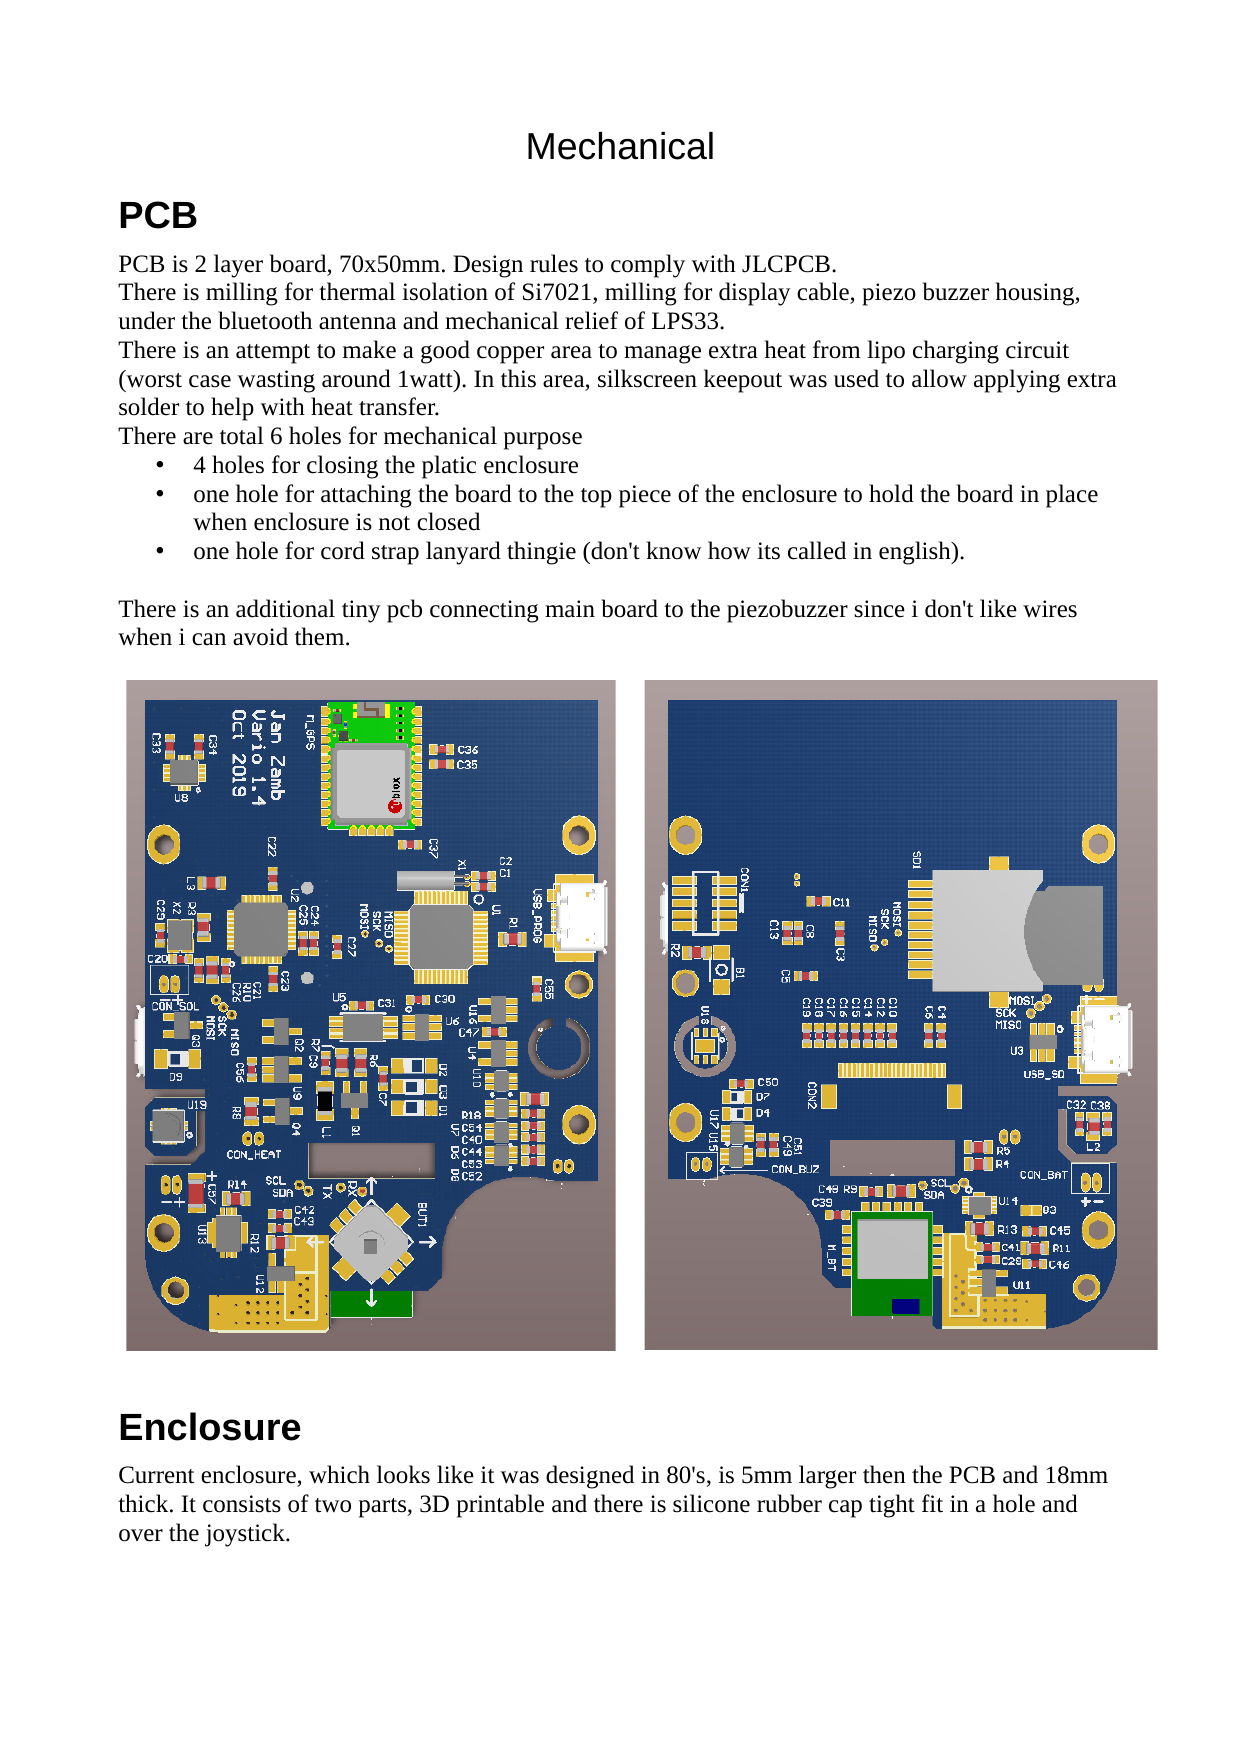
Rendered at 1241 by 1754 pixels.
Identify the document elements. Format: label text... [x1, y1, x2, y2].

text There are total 6 holes for mechanical purpose [118, 421, 1122, 450]
text Current enclosure, which looks like it was designed in 80's, is 5mm larger then the PCB and 18mm thick. It consists of two parts, 3D printable and there is silicone rubber cap tight fit in a hole and over the joystick. [118, 1461, 1122, 1547]
list one hole for cord strap lanyard thingie (don't know how its called in english). [156, 536, 1122, 565]
list one hole for attaching the board to the top piece of the enclosure to hold the board in place when enclosure is not closed [156, 479, 1122, 536]
picture [644, 680, 1158, 1350]
subtitle Mechanical [118, 124, 1122, 167]
list 4 holes for closing the platic enclosure [156, 450, 1122, 479]
picture [126, 680, 616, 1351]
text There is an additional tiny pcb connecting main board to the piezobuzzer since i don't like wires when i can avoid them. [118, 594, 1122, 651]
subtitle Enclosure [118, 1404, 1122, 1448]
text PCB is 2 layer board, 70x50mm. Design rules to comply with JLCPCB. [118, 249, 1122, 277]
subtitle PCB [118, 192, 1122, 236]
text There is an attempt to make a good copper area to manage extra heat from lipo charging circuit (worst case wasting around 1watt). In this area, silkscreen keepout was used to allow applying extra solder to help with heat transfer. [118, 335, 1122, 421]
text There is milling for thermal isolation of Si7021, milling for display cable, piezo buzzer housing, under the bluetooth antenna and mechanical relief of LPS33. [118, 277, 1122, 335]
